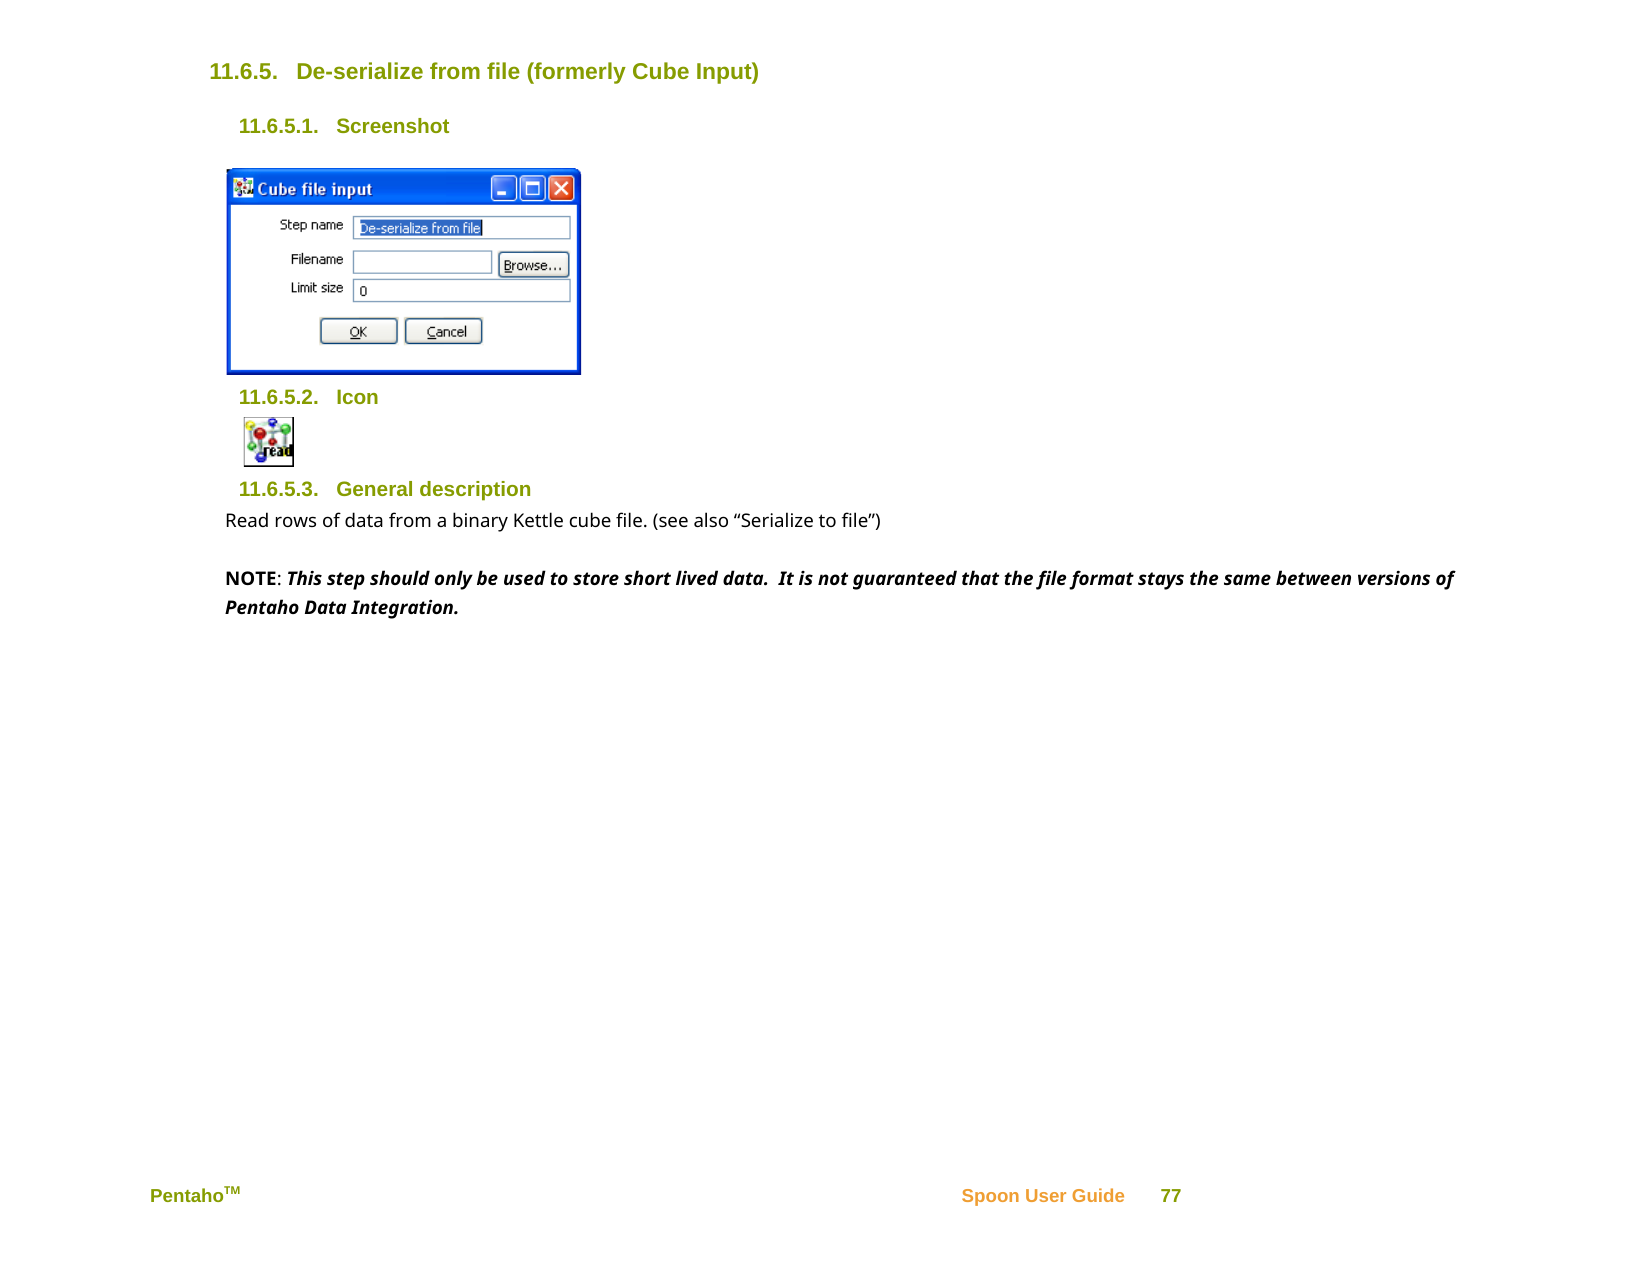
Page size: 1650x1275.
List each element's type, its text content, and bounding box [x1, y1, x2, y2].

text NOTE: This step should only be used to store short lived data. It is not guaranteed that the file format stays the same between versions of Pentaho Data Integration. [225, 562, 1500, 621]
subtitle De-serialize from file (formerly Cube Input) [209, 52, 1500, 87]
text Read rows of data from a binary Kettle cube file. (see also “Serialize to file”) [225, 504, 1500, 533]
subtitle Icon [239, 159, 1500, 411]
picture [243, 417, 294, 467]
picture [226, 168, 582, 375]
subtitle Screenshot [239, 106, 1500, 141]
subtitle General description [239, 415, 1500, 503]
